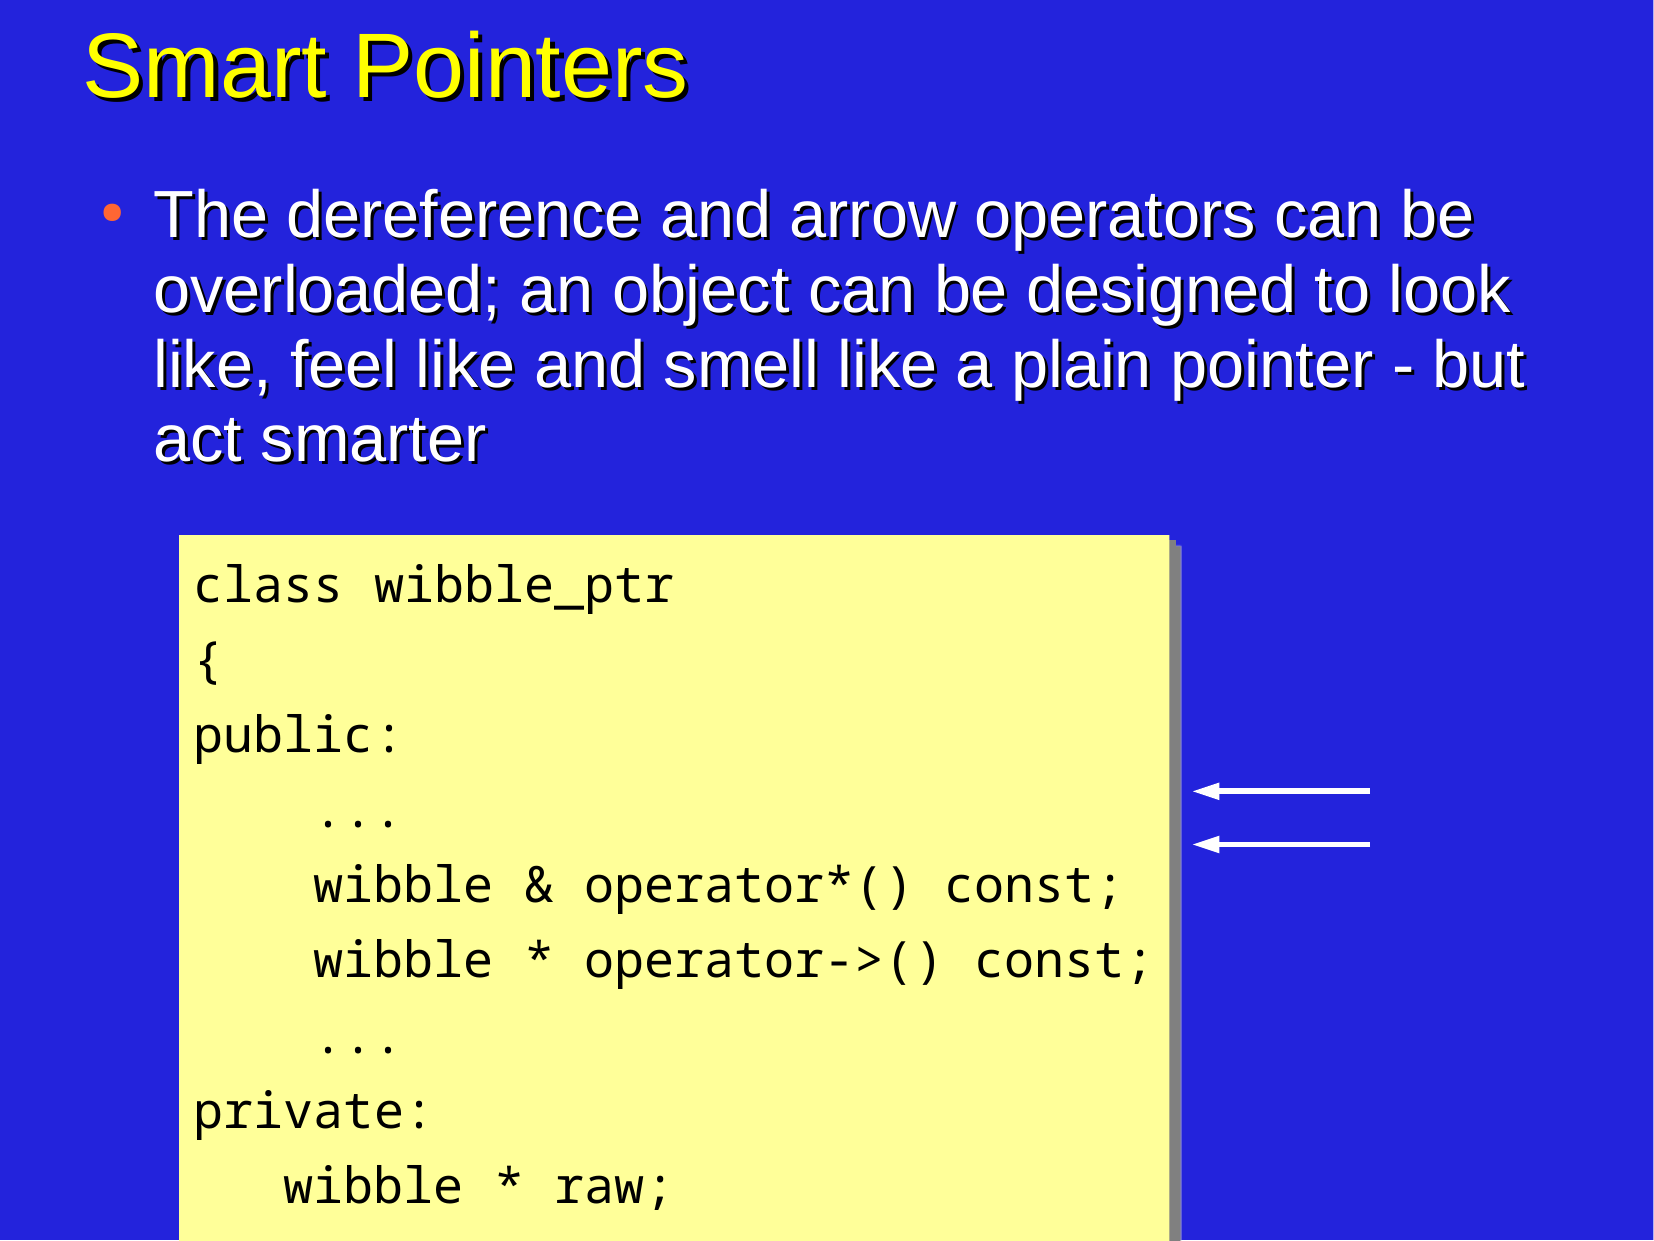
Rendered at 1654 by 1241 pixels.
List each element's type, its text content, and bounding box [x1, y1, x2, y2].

text_box class wibble_ptr { public: ... wibble & operator*() const; wibble * operator->() const; ... private: wibble * raw; }; [179, 535, 1170, 1241]
list The dereference and arrow operators can be overloaded; an object can be designed to look like, feel like and smell like a plain pointer - but act smarter [82, 177, 1571, 1182]
title Smart Pointers [82, 2, 1571, 130]
